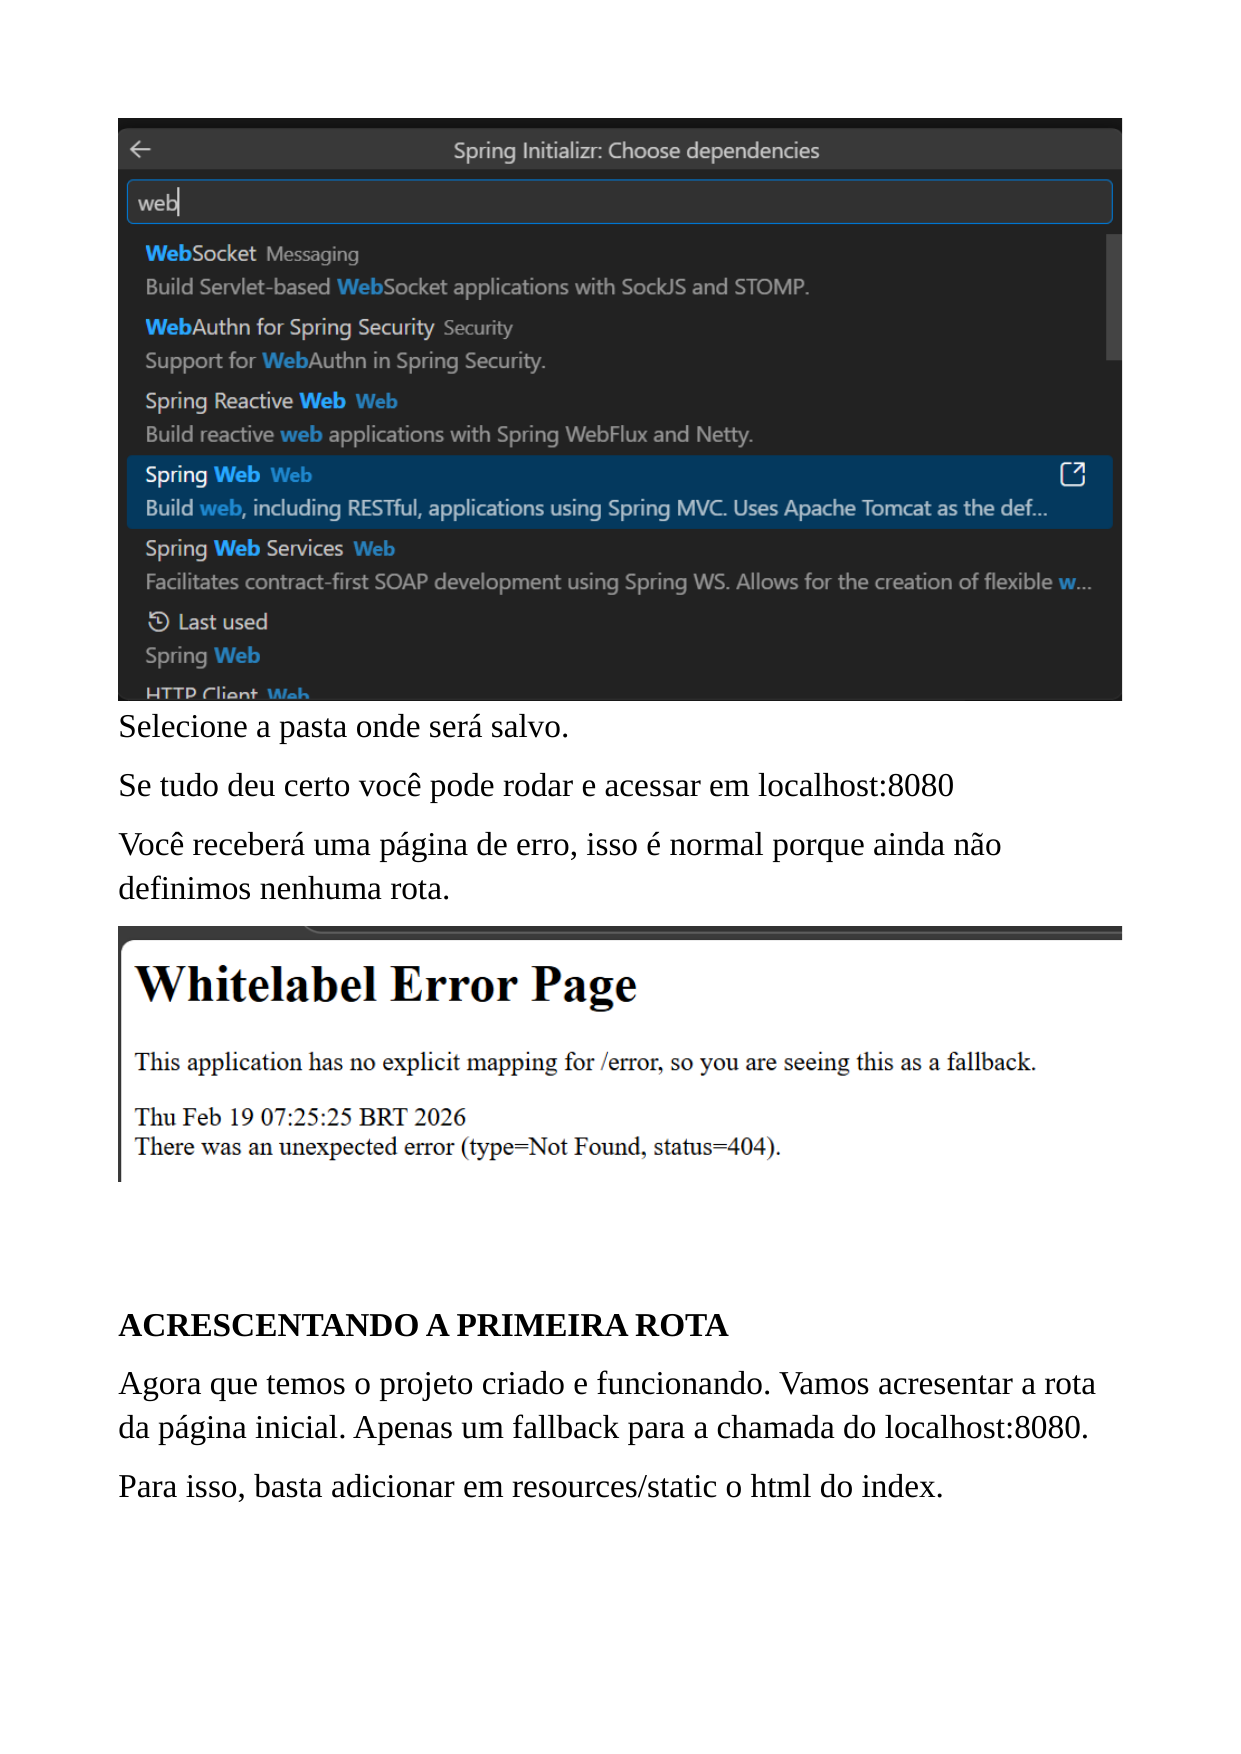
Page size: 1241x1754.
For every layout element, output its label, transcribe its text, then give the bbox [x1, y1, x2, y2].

text Selecione a pasta onde será salvo. [118, 701, 1122, 745]
text Agora que temos o projeto criado e funcionando. Vamos acresentar a rota da página inicial. Apenas um fallback para a chamada do localhost:8080. [118, 1363, 1122, 1446]
text Para isso, basta adicionar em resources/static o html do index. [118, 1466, 1122, 1504]
text ACRESCENTANDO A PRIMEIRA ROTA [118, 1305, 1122, 1343]
text Se tudo deu certo você pode rodar e acessar em localhost:8080 [118, 765, 1122, 804]
picture [118, 118, 1123, 701]
picture [118, 926, 1123, 1182]
text Você receberá uma página de erro, isso é normal porque ainda não definimos nenhuma rota. [118, 824, 1122, 906]
